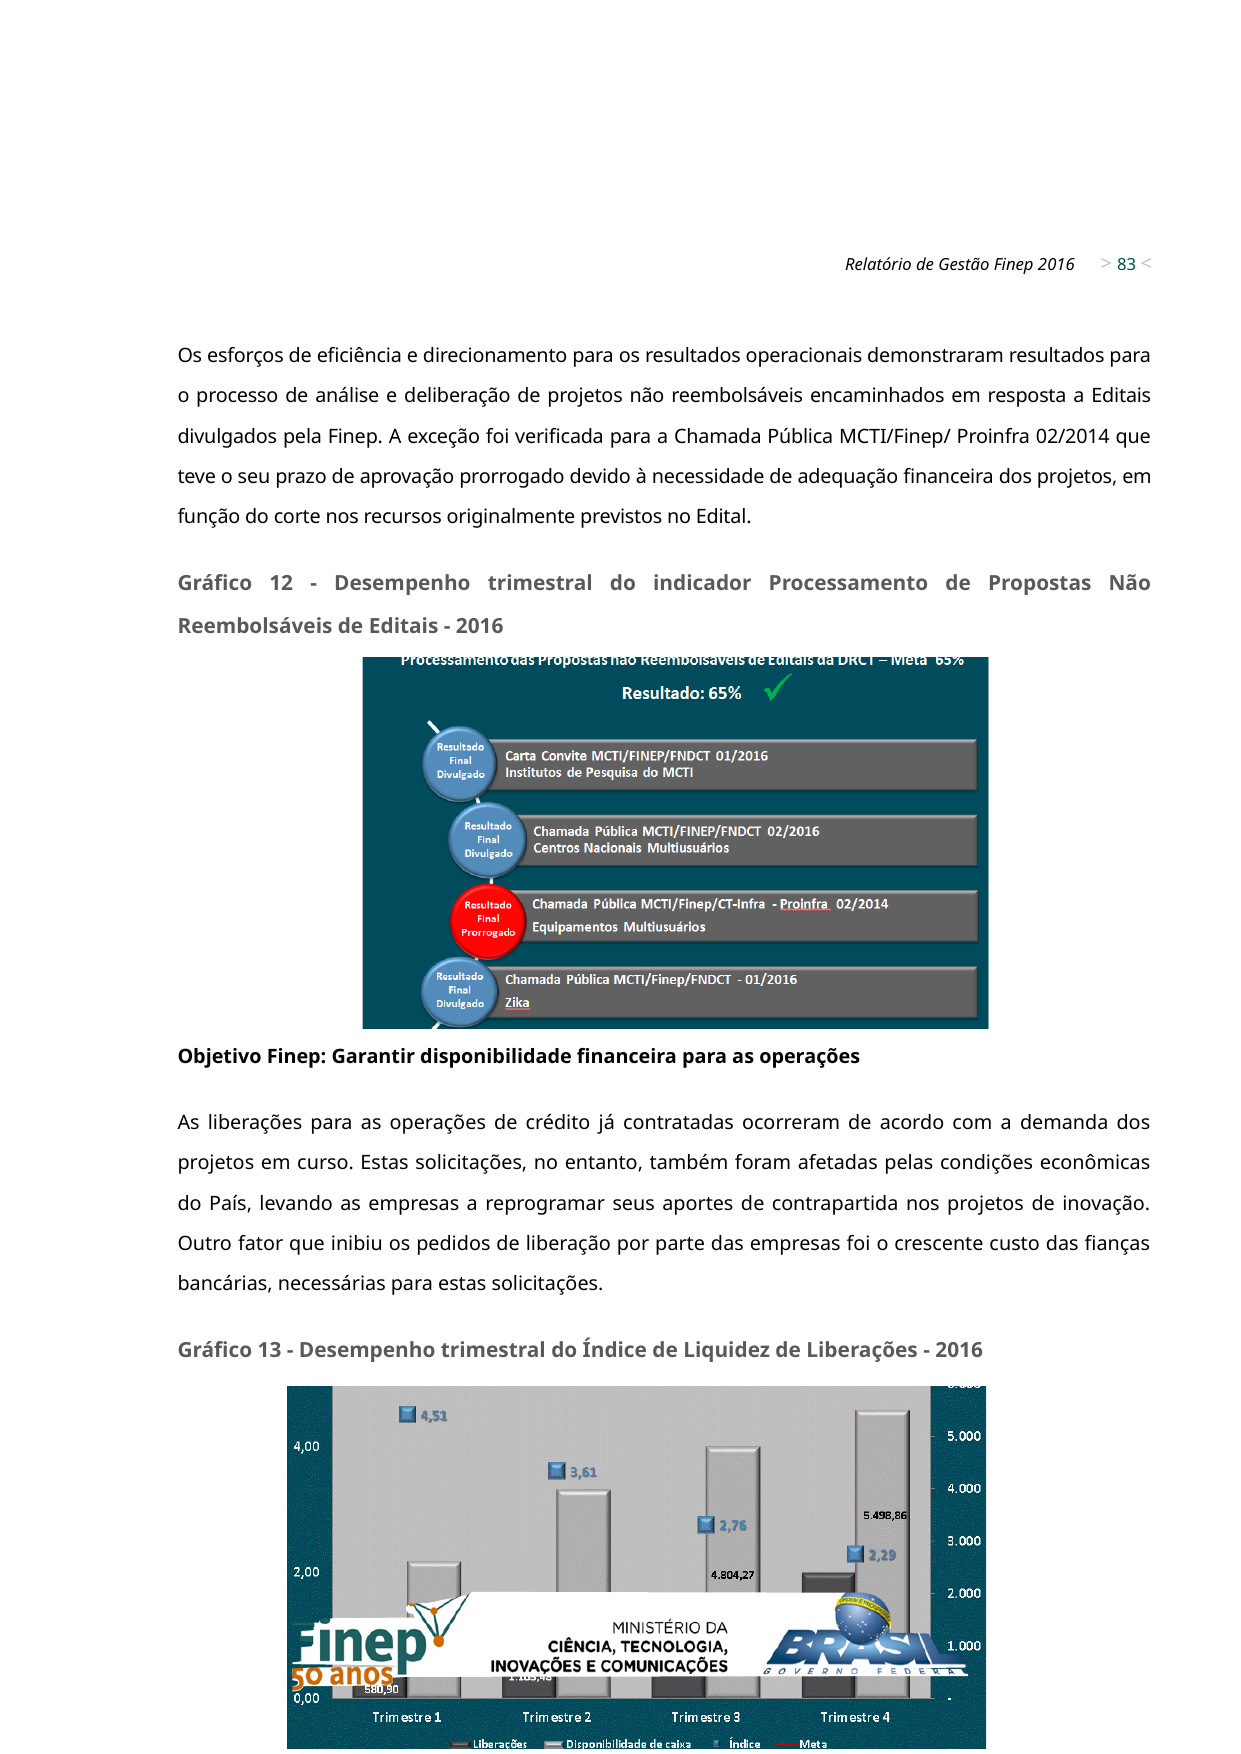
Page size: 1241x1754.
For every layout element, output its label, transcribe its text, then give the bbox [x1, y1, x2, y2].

text Gráfico 12 - Desempenho trimestral do indicador Processamento de Propostas Não Reembolsáveis de Editais - 2016 [177, 568, 1152, 639]
text Gráfico 13 - Desempenho trimestral do Índice de Liquidez de Liberações - 2016 [177, 1335, 1152, 1363]
text Os esforços de eficiência e direcionamento para os resultados operacionais demonstraram resultados para o processo de análise e deliberação de projetos não reembolsáveis encaminhados em resposta a Editais divulgados pela Finep. A exceção foi verificada para a Chamada Pública MCTI/Finep/ Proinfra 02/2014 que teve o seu prazo de aprovação prorrogado devido à necessidade de adequação financeira dos projetos, em função do corte nos recursos originalmente previstos no Edital. [177, 341, 1152, 530]
text As liberações para as operações de crédito já contratadas ocorreram de acordo com a demanda dos projetos em curso. Estas solicitações, no entanto, também foram afetadas pelas condições econômicas do País, levando as empresas a reprogramar seus aportes de contrapartida nos projetos de inovação. Outro fator que inibiu os pedidos de liberação por parte das empresas foi o crescente custo das fianças bancárias, necessárias para estas solicitações. [177, 1108, 1152, 1297]
text Objetivo Finep: Garantir disponibilidade financeira para as operações [177, 678, 1152, 1069]
